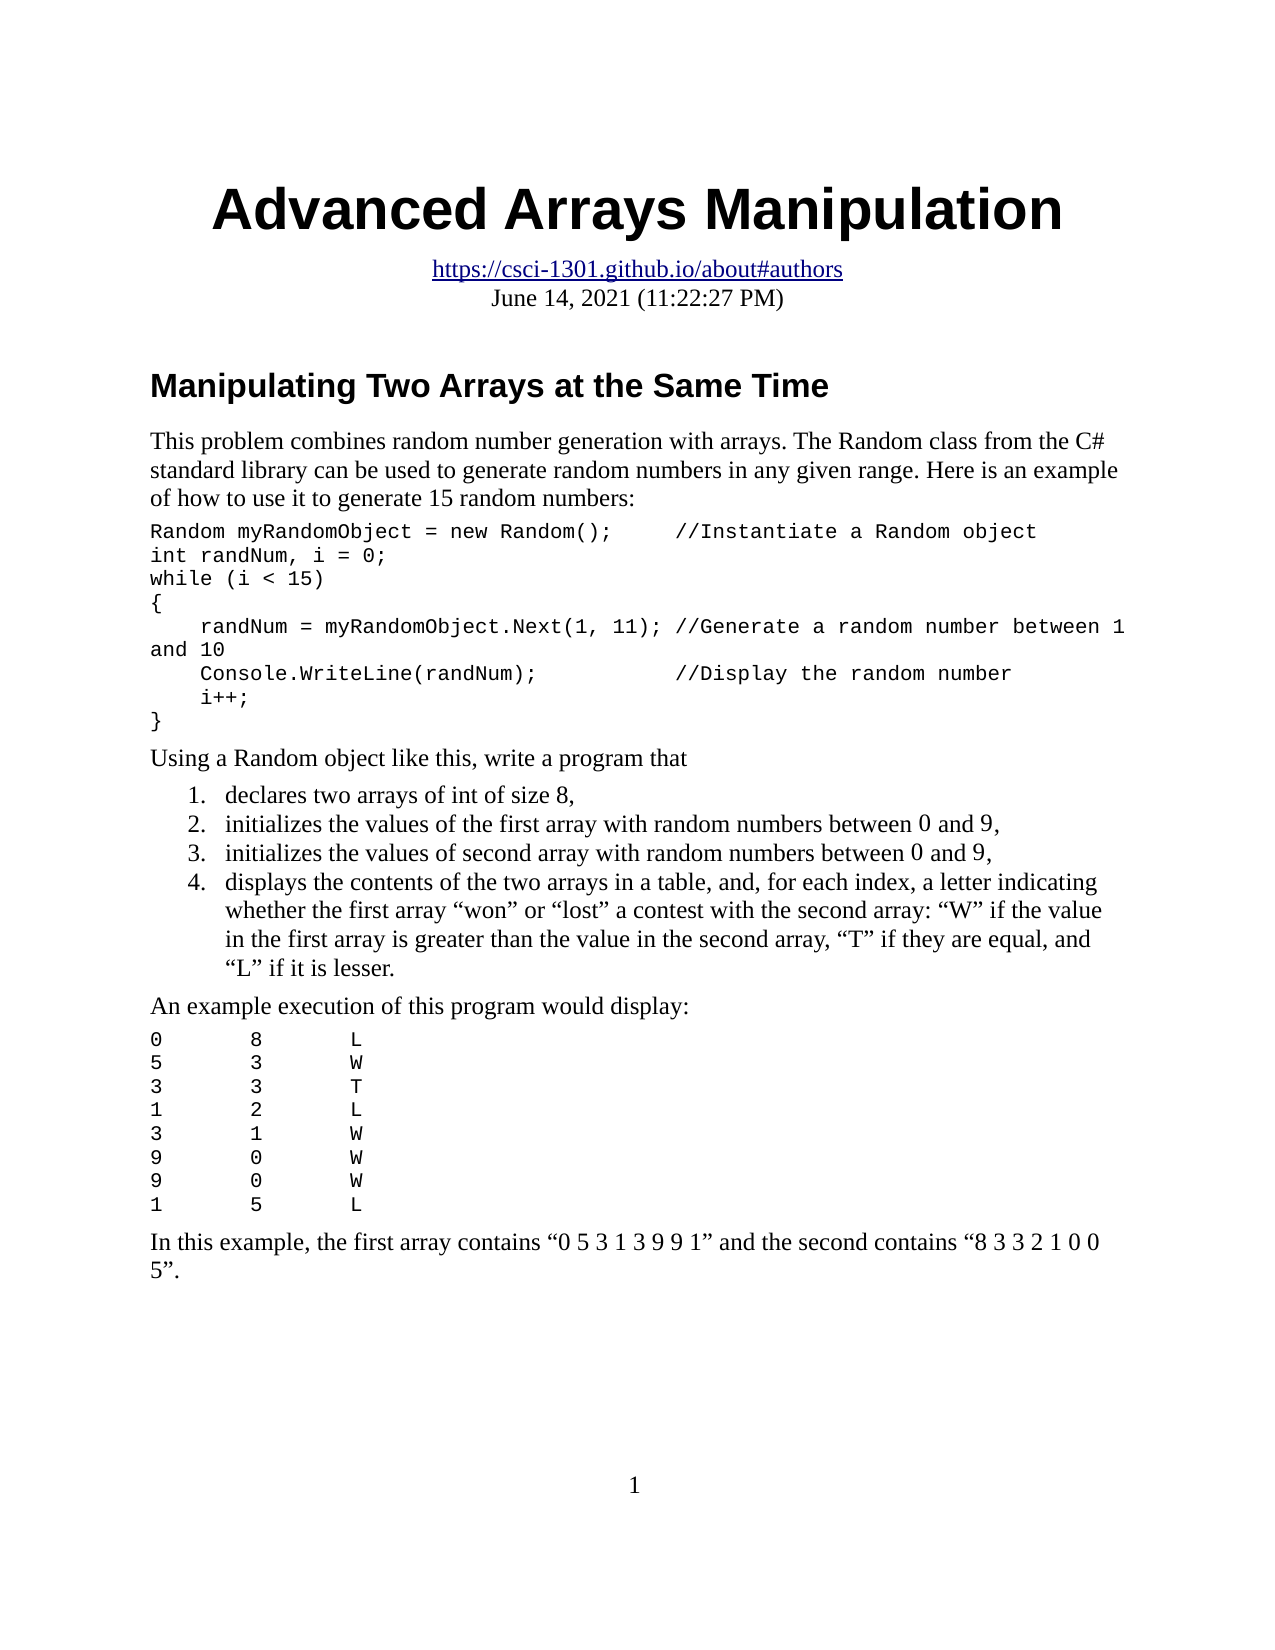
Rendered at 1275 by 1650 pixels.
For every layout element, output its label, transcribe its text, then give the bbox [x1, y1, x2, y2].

text while (i < 15) [150, 568, 1125, 592]
text https://csci-1301.github.io/about#authors [150, 254, 1125, 283]
text 1 2 L [150, 1099, 1125, 1123]
text { [150, 592, 1125, 616]
text 0 8 L [150, 1028, 1125, 1052]
text 9 0 W [150, 1147, 1125, 1170]
text An example execution of this program would display: [150, 991, 1125, 1019]
subtitle Manipulating Two Arrays at the Same Time [150, 366, 1125, 404]
text Random myRandomObject = new Random(); //Instantiate a Random object [150, 521, 1125, 545]
text 3 1 W [150, 1123, 1125, 1147]
list displays the contents of the two arrays in a table, and, for each index, a letter indicating whether the first array “won” or “lost” a contest with the second array: “W” if the value in the first array is greater than the value in the second array, “T” if they are equal, and “L” if it is lesser. [187, 867, 1125, 982]
text 9 0 W [150, 1170, 1125, 1194]
text 3 3 T [150, 1076, 1125, 1099]
text Using a Random object like this, write a program that [150, 743, 1125, 772]
text Console.WriteLine(randNum); //Display the random number [150, 663, 1125, 687]
text 5 3 W [150, 1052, 1125, 1076]
text i++; [150, 687, 1125, 710]
list initializes the values of the first array with random numbers between and , [187, 809, 1125, 838]
text int randNum, i = 0; [150, 545, 1125, 568]
text 1 5 L [150, 1194, 1125, 1218]
text June 14, 2021 (11:22:27 PM) [150, 283, 1125, 312]
text In this example, the first array contains “0 5 3 1 3 9 9 1” and the second contains “8 3 3 2 1 0 0 5”. [150, 1227, 1125, 1284]
list initializes the values of second array with random numbers between and , [187, 838, 1125, 867]
title Advanced Arrays Manipulation [150, 175, 1125, 242]
list declares two arrays of int of size 8, [187, 781, 1125, 809]
text } [150, 710, 1125, 734]
text randNum = myRandomObject.Next(1, 11); //Generate a random number between 1 and 10 [150, 616, 1125, 663]
text This problem combines random number generation with arrays. The Random class from the C# standard library can be used to generate random numbers in any given range. Here is an example of how to use it to generate 15 random numbers: [150, 426, 1125, 512]
